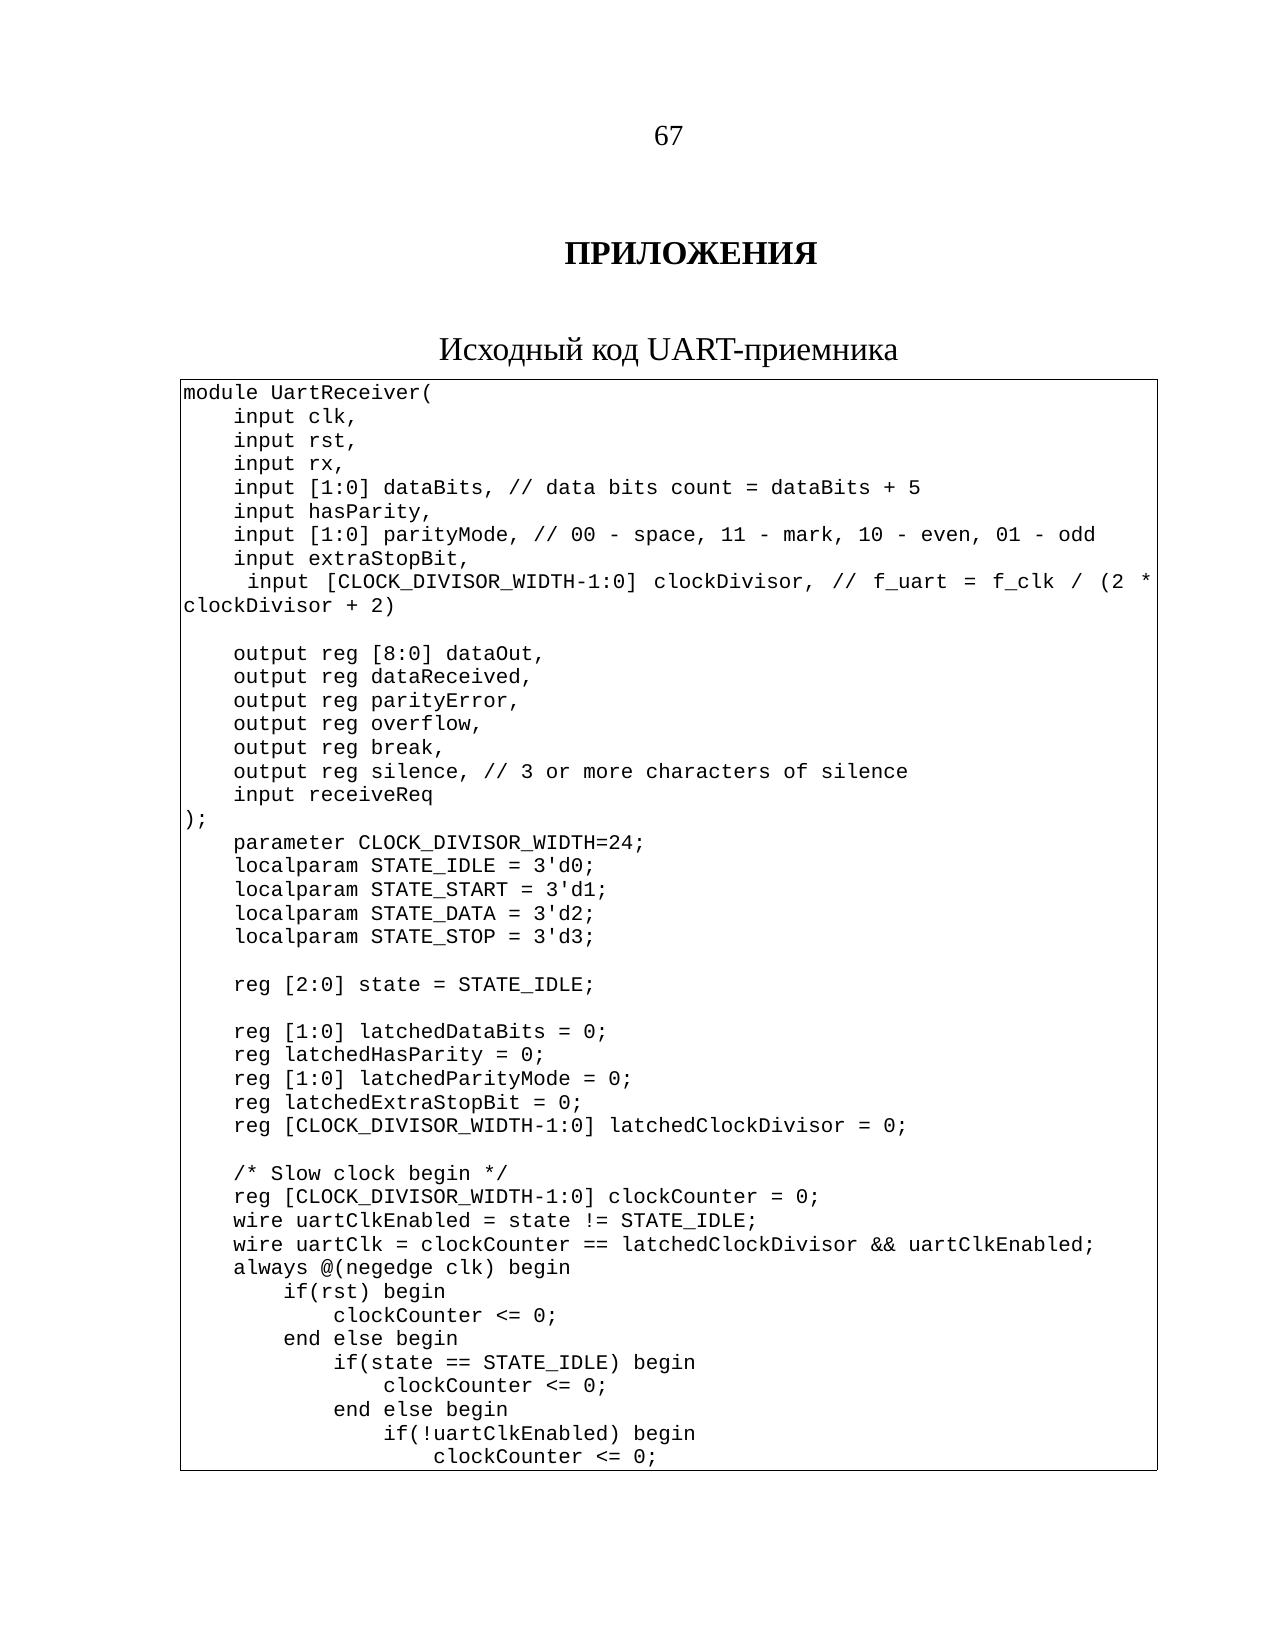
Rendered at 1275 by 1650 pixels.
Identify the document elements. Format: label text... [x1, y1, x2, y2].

text if(state == STATE_IDLE) begin [181, 1349, 1157, 1372]
text localparam STATE_DATA = 3'd2; [181, 899, 1157, 923]
text end else begin [181, 1396, 1157, 1420]
text if(!uartClkEnabled) begin [181, 1420, 1157, 1443]
text parameter CLOCK_DIVISOR_WIDTH=24; [181, 828, 1157, 852]
text output reg [8:0] dataOut, [181, 639, 1157, 663]
text ); [181, 805, 1157, 828]
text clockCounter <= 0; [181, 1301, 1157, 1325]
text input extraStopBit, [181, 545, 1157, 568]
text input clk, [181, 403, 1157, 427]
text clockCounter <= 0; [181, 1372, 1157, 1396]
text reg [CLOCK_DIVISOR_WIDTH-1:0] clockCounter = 0; [181, 1183, 1157, 1207]
text module UartReceiver( [181, 380, 1157, 403]
text if(rst) begin [181, 1278, 1157, 1301]
subtitle Исходный код UART-приемника [180, 329, 1157, 367]
text input [1:0] parityMode, // 00 - space, 11 - mark, 10 - even, 01 - odd [181, 521, 1157, 545]
text output reg overflow, [181, 710, 1157, 734]
text reg latchedHasParity = 0; [181, 1041, 1157, 1065]
subtitle Приложения [180, 233, 1157, 271]
text reg [CLOCK_DIVISOR_WIDTH-1:0] latchedClockDivisor = 0; [181, 1112, 1157, 1139]
text input rx, [181, 450, 1157, 474]
text reg [2:0] state = STATE_IDLE; [181, 970, 1157, 997]
text localparam STATE_START = 3'd1; [181, 876, 1157, 899]
text always @(negedge clk) begin [181, 1254, 1157, 1278]
text output reg silence, // 3 or more characters of silence [181, 758, 1157, 781]
text wire uartClk = clockCounter == latchedClockDivisor && uartClkEnabled; [181, 1231, 1157, 1254]
text reg latchedExtraStopBit = 0; [181, 1089, 1157, 1112]
text input hasParity, [181, 497, 1157, 521]
text reg [1:0] latchedDataBits = 0; [181, 1018, 1157, 1041]
text wire uartClkEnabled = state != STATE_IDLE; [181, 1207, 1157, 1231]
text output reg parityError, [181, 687, 1157, 710]
text reg [1:0] latchedParityMode = 0; [181, 1065, 1157, 1089]
text /* Slow clock begin */ [181, 1159, 1157, 1183]
text input rst, [181, 427, 1157, 450]
text input [1:0] dataBits, // data bits count = dataBits + 5 [181, 474, 1157, 497]
text input [CLOCK_DIVISOR_WIDTH-1:0] clockDivisor, // f_uart = f_clk / (2 * clockDivisor + 2) [181, 568, 1157, 619]
text output reg dataReceived, [181, 663, 1157, 687]
text end else begin [181, 1325, 1157, 1349]
text output reg break, [181, 734, 1157, 758]
text clockCounter <= 0; [181, 1443, 1157, 1470]
text input receiveReq [181, 781, 1157, 805]
text localparam STATE_STOP = 3'd3; [181, 923, 1157, 950]
text localparam STATE_IDLE = 3'd0; [181, 852, 1157, 876]
